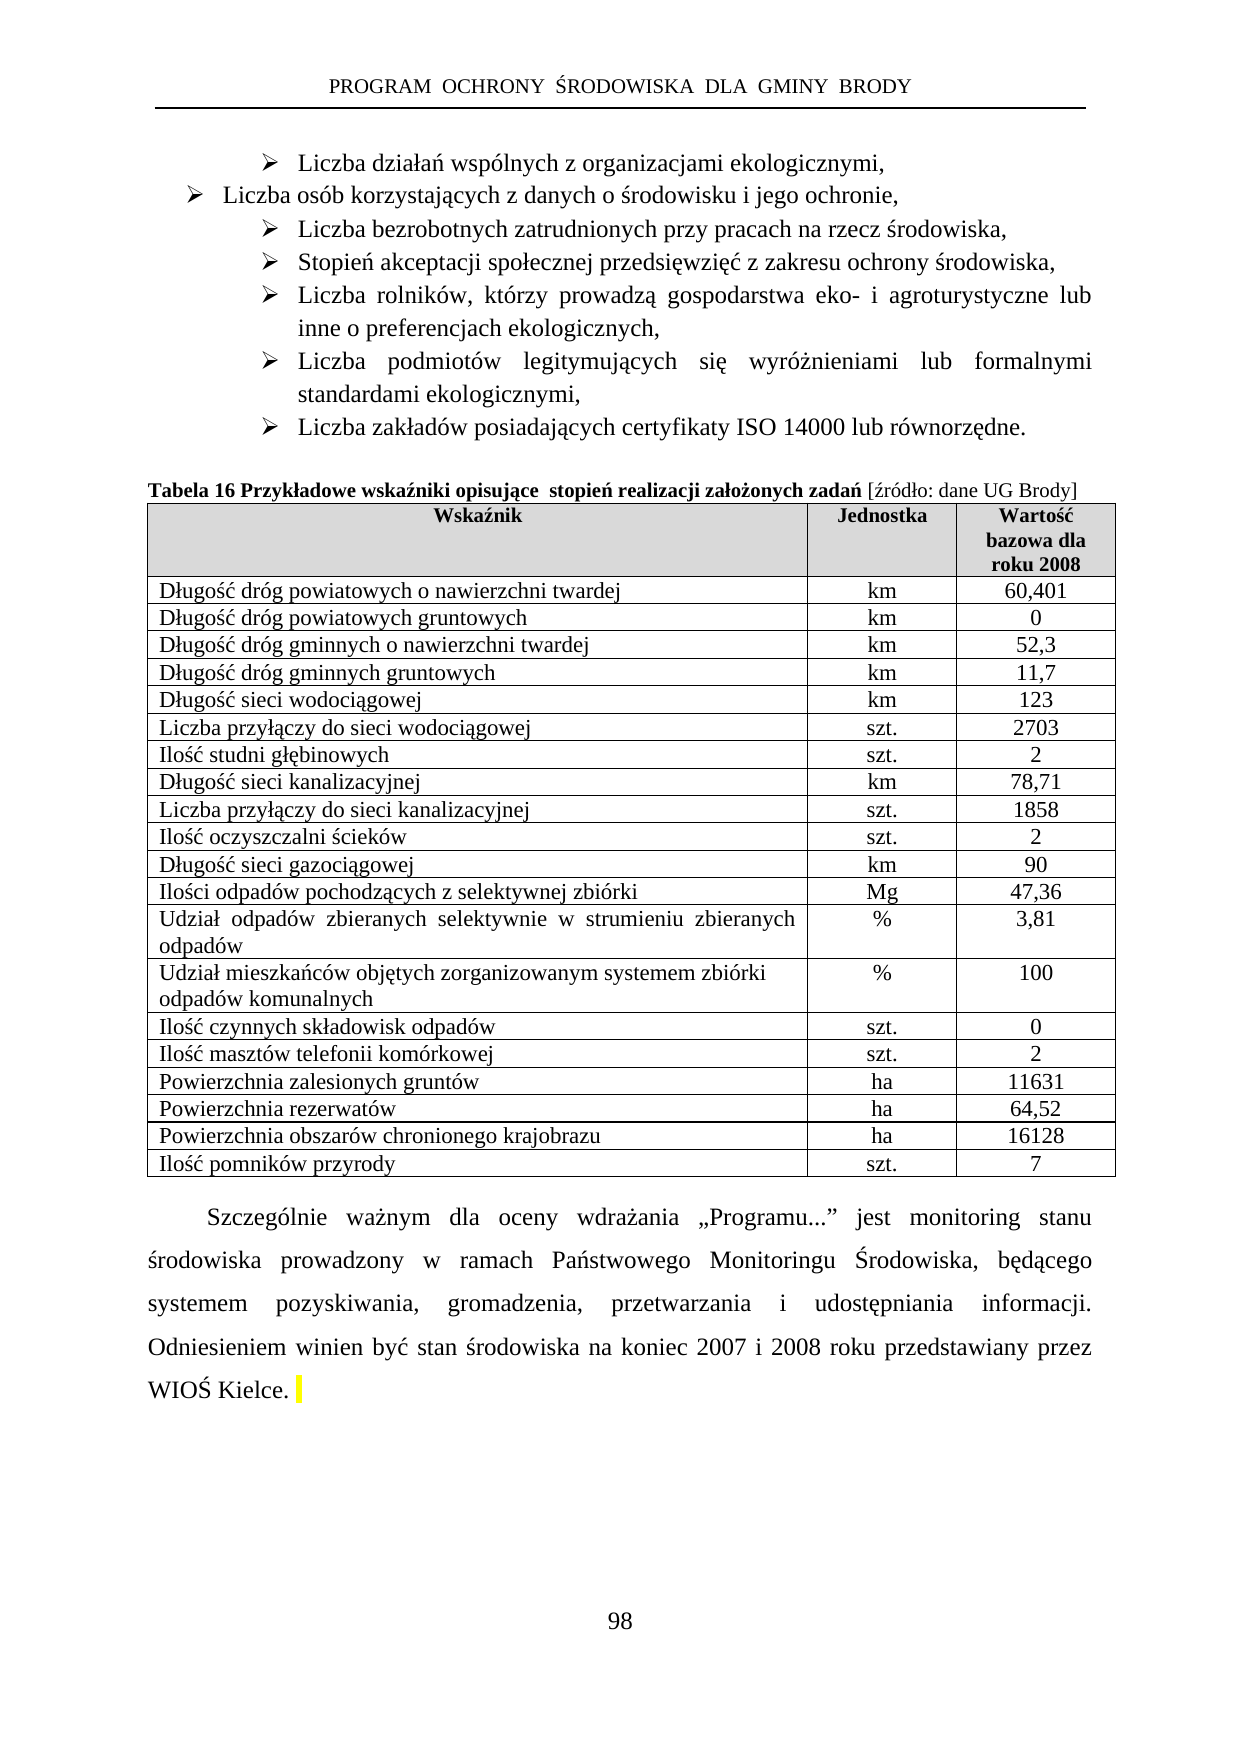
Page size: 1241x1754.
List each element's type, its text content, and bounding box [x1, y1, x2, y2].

table_cell 78,71 [957, 769, 1115, 795]
table_cell Powierzchnia obszarów chronionego krajobrazu [148, 1123, 807, 1149]
list Stopień akceptacji społecznej przedsięwzięć z zakresu ochrony środowiska, [260, 247, 1093, 275]
table_cell 7 [957, 1150, 1115, 1176]
table_cell Ilość oczyszczalni ścieków [148, 823, 807, 849]
table_cell % [808, 959, 956, 1012]
table_cell 2 [957, 741, 1115, 767]
list Liczba zakładów posiadających certyfikaty ISO 14000 lub równorzędne. [260, 412, 1093, 441]
table_cell 2 [957, 1040, 1115, 1067]
table_cell ha [808, 1095, 956, 1121]
table_cell Ilości odpadów pochodzących z selektywnej zbiórki [148, 878, 807, 904]
table_cell szt. [808, 741, 956, 767]
table_cell Powierzchnia rezerwatów [148, 1095, 807, 1121]
text Szczególnie ważnym dla oceny wdrażania „Programu...” jest monitoring stanu środowiska prowadzony w ramach Państwowego Monitoringu Środowiska, będącego systemem pozyskiwania, gromadzenia, przetwarzania i udostępniania informacji. Odniesieniem winien być stan środowiska na koniec 2007 i 2008 roku przedstawiany przez WIOŚ Kielce. [148, 1202, 1093, 1403]
table_cell szt. [808, 1150, 956, 1176]
text Tabela 16 Przykładowe wskaźniki opisujące stopień realizacji założonych zadań [źródło: dane UG Brody] [148, 478, 1093, 502]
table_cell km [808, 604, 956, 630]
table_cell Ilość masztów telefonii komórkowej [148, 1040, 807, 1067]
table_cell szt. [808, 1040, 956, 1067]
table_cell 0 [957, 1013, 1115, 1039]
table_cell km [808, 769, 956, 795]
list Liczba działań wspólnych z organizacjami ekologicznymi, [260, 148, 1093, 176]
table_cell Udział mieszkańców objętych zorganizowanym systemem zbiórki odpadów komunalnych [148, 959, 807, 1012]
list Liczba podmiotów legitymujących się wyróżnieniami lub formalnymi standardami ekologicznymi, [260, 346, 1093, 407]
table_cell szt. [808, 714, 956, 740]
table_cell km [808, 851, 956, 877]
table_cell km [808, 659, 956, 685]
table_cell 1858 [957, 796, 1115, 822]
table_cell km [808, 686, 956, 713]
table_cell 11631 [957, 1068, 1115, 1094]
table_cell szt. [808, 1013, 956, 1039]
table_cell Długość sieci wodociągowej [148, 686, 807, 713]
table_cell Udział odpadów zbieranych selektywnie w strumieniu zbieranych odpadów [148, 905, 807, 958]
table_cell 3,81 [957, 905, 1115, 958]
table_cell 2 [957, 823, 1115, 849]
table_cell Długość dróg gminnych gruntowych [148, 659, 807, 685]
table_cell Ilość czynnych składowisk odpadów [148, 1013, 807, 1039]
table_cell 123 [957, 686, 1115, 713]
table_cell 0 [957, 604, 1115, 630]
table_cell Długość sieci gazociągowej [148, 851, 807, 877]
table_cell 60,401 [957, 577, 1115, 603]
table_cell 52,3 [957, 631, 1115, 658]
table_cell Ilość studni głębinowych [148, 741, 807, 767]
table_cell 16128 [957, 1123, 1115, 1149]
table_cell 47,36 [957, 878, 1115, 904]
table_cell Powierzchnia zalesionych gruntów [148, 1068, 807, 1094]
table_cell Mg [808, 878, 956, 904]
table_cell 11,7 [957, 659, 1115, 685]
table_cell ha [808, 1123, 956, 1149]
table_header Jednostka [808, 504, 956, 576]
table_cell Długość sieci kanalizacyjnej [148, 769, 807, 795]
table_cell % [808, 905, 956, 958]
table_cell 64,52 [957, 1095, 1115, 1121]
table_cell ha [808, 1068, 956, 1094]
table_cell km [808, 577, 956, 603]
table_cell Długość dróg powiatowych gruntowych [148, 604, 807, 630]
table_cell km [808, 631, 956, 658]
table_cell Długość dróg gminnych o nawierzchni twardej [148, 631, 807, 658]
list Liczba osób korzystających z danych o środowisku i jego ochronie, [185, 181, 1093, 209]
table_cell Liczba przyłączy do sieci kanalizacyjnej [148, 796, 807, 822]
list Liczba rolników, którzy prowadzą gospodarstwa eko- i agroturystyczne lub inne o preferencjach ekologicznych, [260, 280, 1093, 341]
table_cell 90 [957, 851, 1115, 877]
table_cell Ilość pomników przyrody [148, 1150, 807, 1176]
table_header Wskaźnik [148, 504, 807, 576]
table_cell 100 [957, 959, 1115, 1012]
table_cell szt. [808, 796, 956, 822]
table_header Wartość bazowa dla roku 2008 [957, 504, 1115, 576]
table_cell Długość dróg powiatowych o nawierzchni twardej [148, 577, 807, 603]
list Liczba bezrobotnych zatrudnionych przy pracach na rzecz środowiska, [260, 214, 1093, 242]
table_cell Liczba przyłączy do sieci wodociągowej [148, 714, 807, 740]
table_cell 2703 [957, 714, 1115, 740]
table_cell szt. [808, 823, 956, 849]
